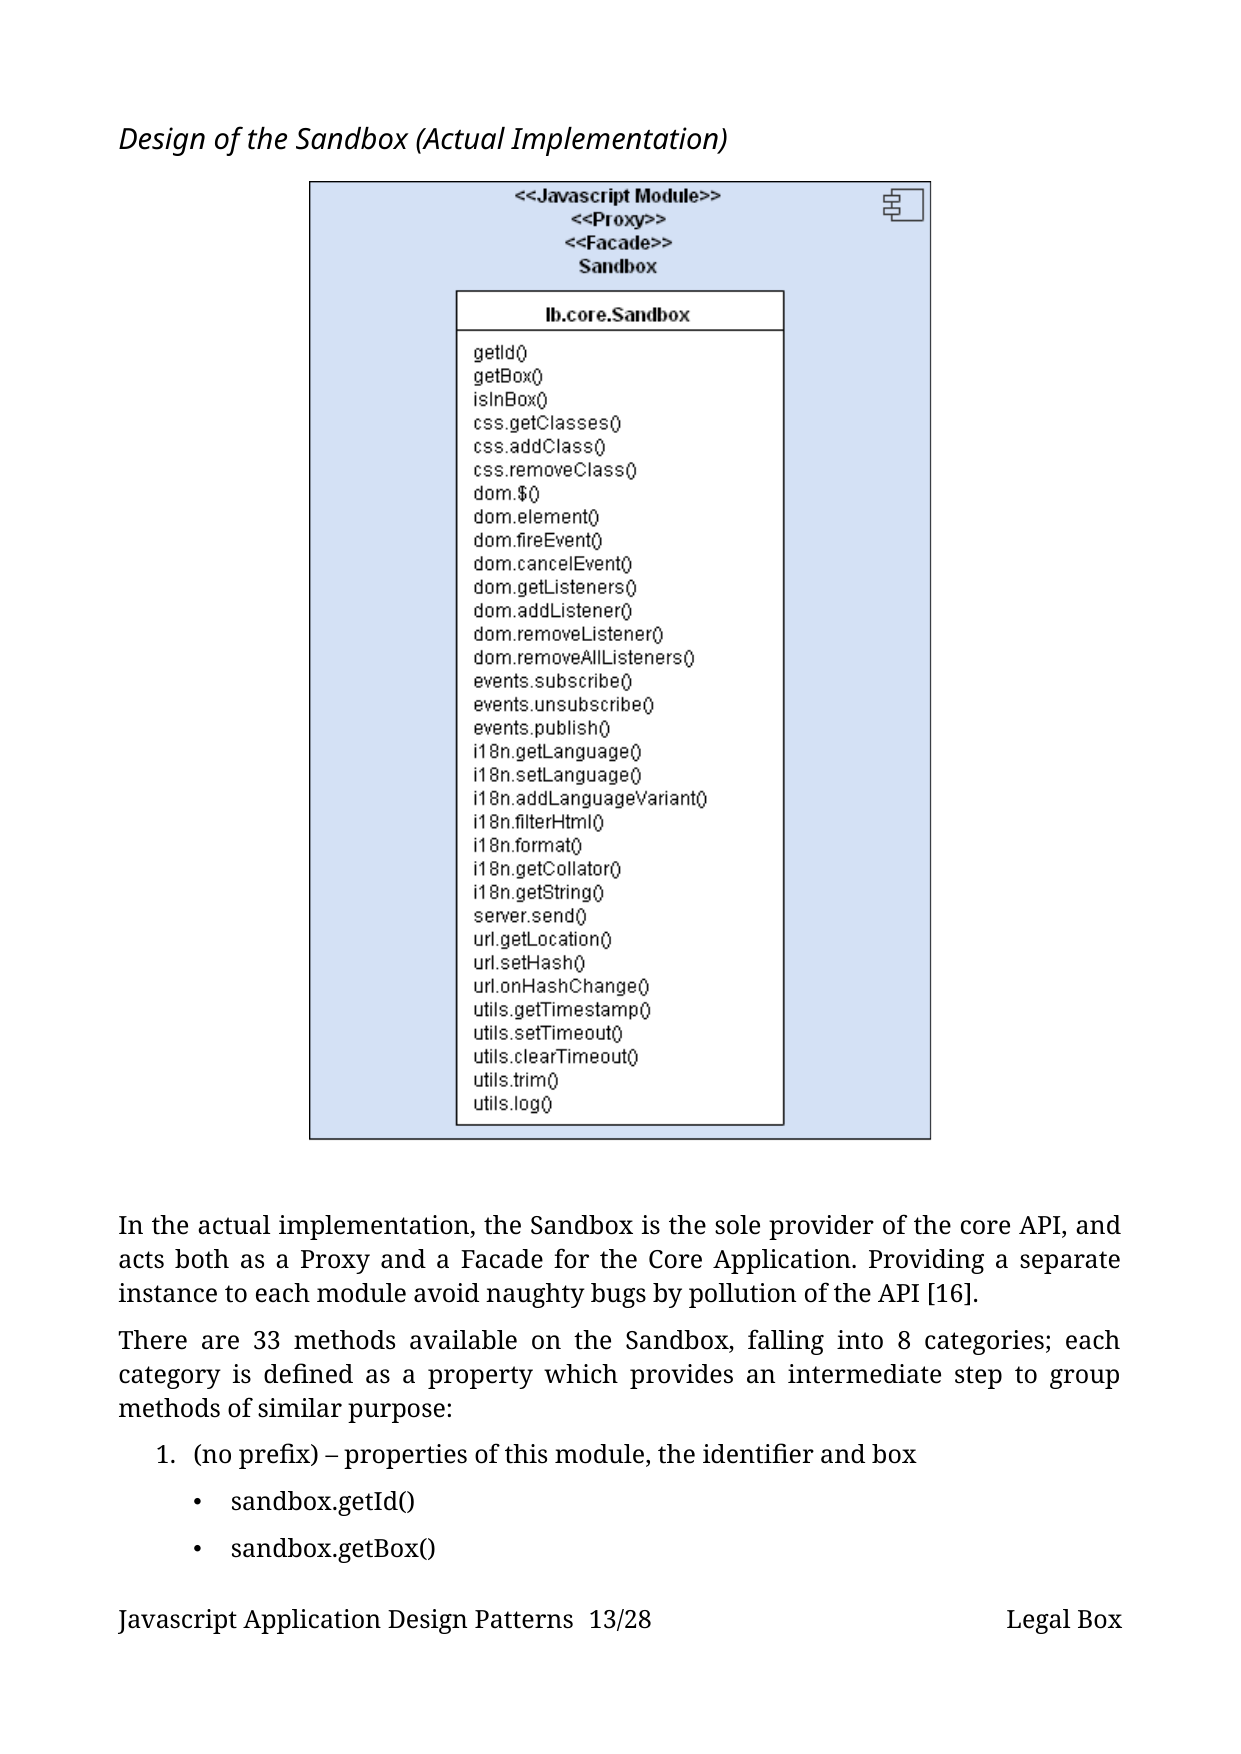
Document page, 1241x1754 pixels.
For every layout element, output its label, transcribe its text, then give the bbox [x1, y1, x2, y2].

text There are 33 methods available on the Sandbox, falling into 8 categories; each category is defined as a property which provides an intermediate step to group methods of similar purpose: [118, 1322, 1122, 1424]
text In the actual implementation, the Sandbox is the sole provider of the core API, and acts both as a Proxy and a Facade for the Core Application. Providing a separate instance to each module avoid naughty bugs by pollution of the API [16]. [118, 1208, 1122, 1310]
list (no prefix) – properties of this module, the identifier and box [156, 1437, 1122, 1471]
list sandbox.getBox() [193, 1530, 1122, 1564]
picture [309, 181, 932, 1162]
list sandbox.getId() [193, 1484, 1122, 1518]
subtitle Design of the Sandbox (Actual Implementation) [118, 118, 1122, 158]
